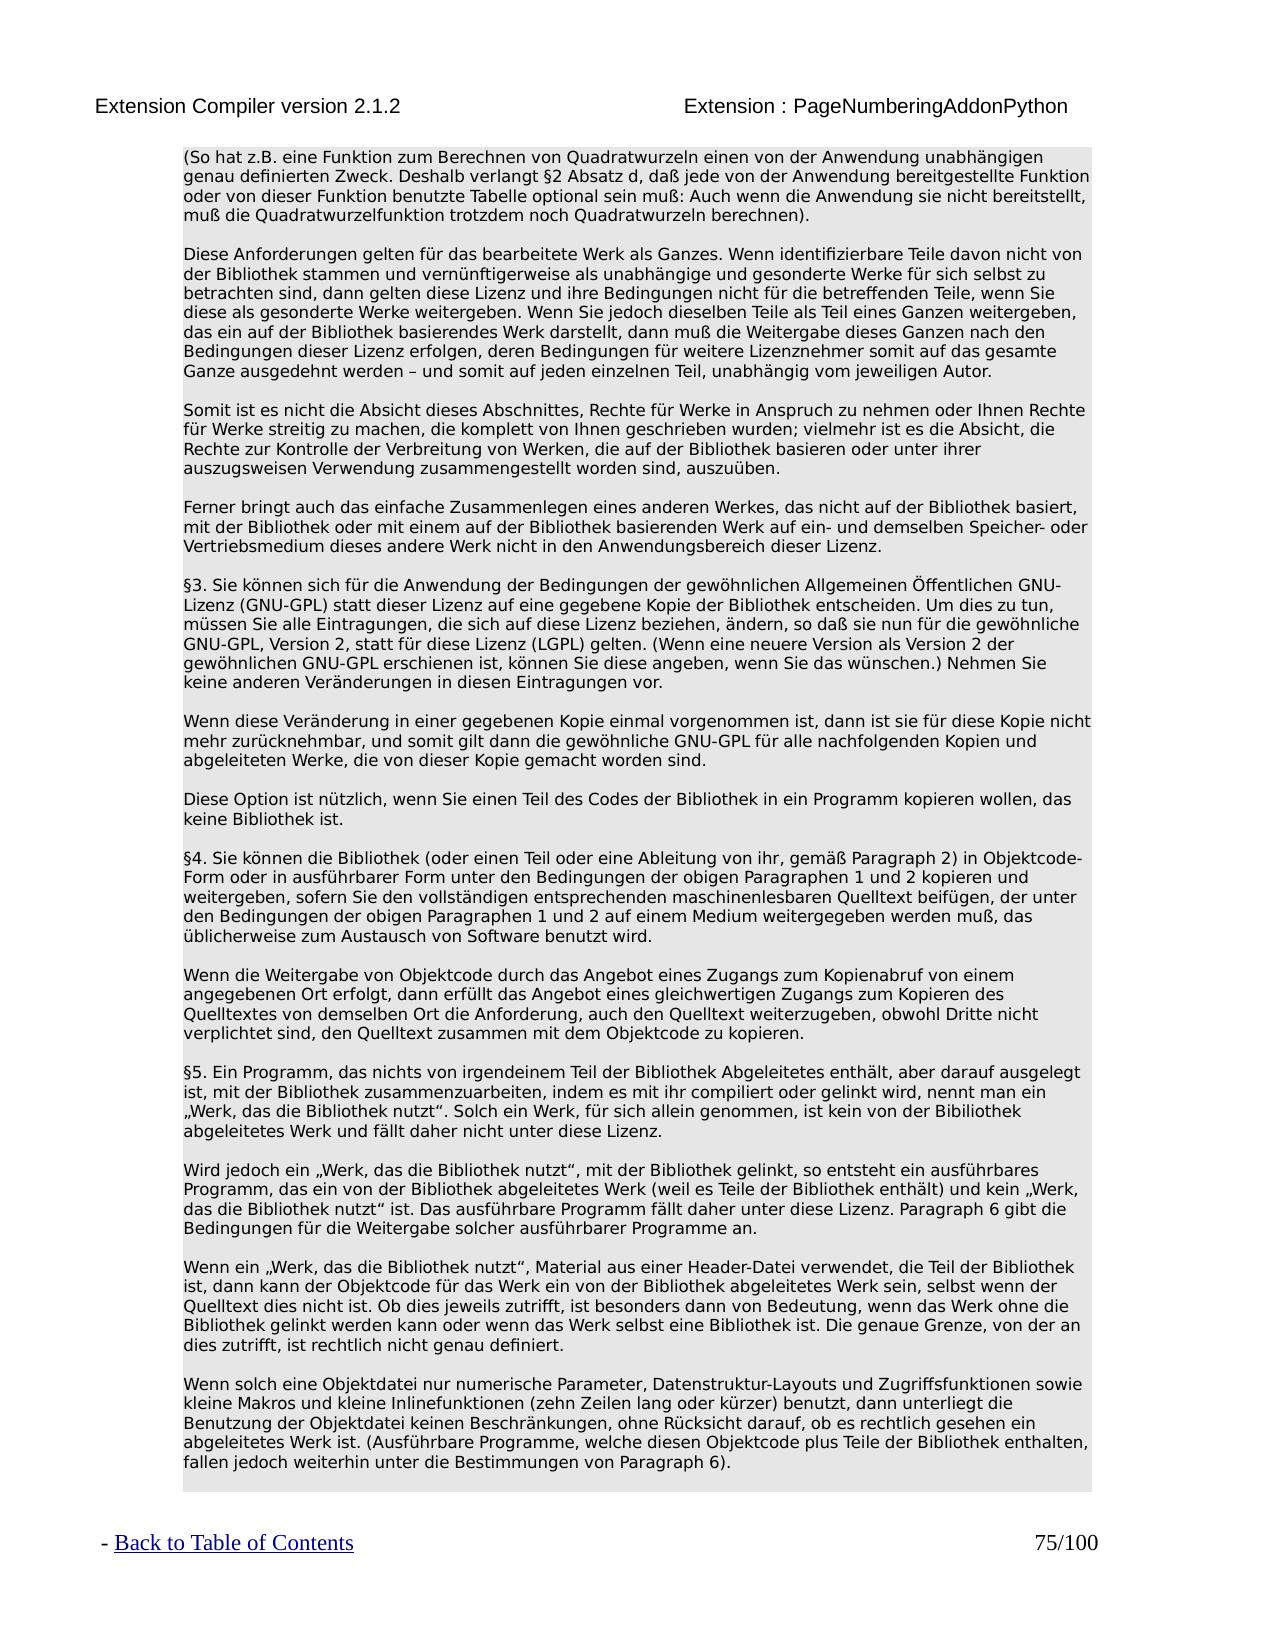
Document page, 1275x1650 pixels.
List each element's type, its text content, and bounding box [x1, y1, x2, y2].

text Wird jedoch ein „Werk, das die Bibliothek nutzt“, mit der Bibliothek gelinkt, so entsteht ein ausführbares Programm, das ein von der Bibliothek abgeleitetes Werk (weil es Teile der Bibliothek enthält) und kein „Werk, das die Bibliothek nutzt“ ist. Das ausführbare Programm fällt daher unter diese Lizenz. Paragraph 6 gibt die Bedingungen für die Weitergabe solcher ausführbarer Programme an. [183, 1160, 1092, 1238]
text Ferner bringt auch das einfache Zusammenlegen eines anderen Werkes, das nicht auf der Bibliothek basiert, mit der Bibliothek oder mit einem auf der Bibliothek basierenden Werk auf ein- und demselben Speicher- oder Vertriebsmedium dieses andere Werk nicht in den Anwendungsbereich dieser Lizenz. [183, 498, 1092, 557]
text Somit ist es nicht die Absicht dieses Abschnittes, Rechte für Werke in Anspruch zu nehmen oder Ihnen Rechte für Werke streitig zu machen, die komplett von Ihnen geschrieben wurden; vielmehr ist es die Absicht, die Rechte zur Kontrolle der Verbreitung von Werken, die auf der Bibliothek basieren oder unter ihrer auszugsweisen Verwendung zusammengestellt worden sind, auszuüben. [183, 401, 1092, 479]
text §5. Ein Programm, das nichts von irgendeinem Teil der Bibliothek Abgeleitetes enthält, aber darauf ausgelegt ist, mit der Bibliothek zusammenzuarbeiten, indem es mit ihr compiliert oder gelinkt wird, nennt man ein „Werk, das die Bibliothek nutzt“. Solch ein Werk, für sich allein genommen, ist kein von der Bibiliothek abgeleitetes Werk und fällt daher nicht unter diese Lizenz. [183, 1063, 1092, 1141]
text Diese Anforderungen gelten für das bearbeitete Werk als Ganzes. Wenn identifizierbare Teile davon nicht von der Bibliothek stammen und vernünftigerweise als unabhängige und gesonderte Werke für sich selbst zu betrachten sind, dann gelten diese Lizenz und ihre Bedingungen nicht für die betreffenden Teile, wenn Sie diese als gesonderte Werke weitergeben. Wenn Sie jedoch dieselben Teile als Teil eines Ganzen weitergeben, das ein auf der Bibliothek basierendes Werk darstellt, dann muß die Weitergabe dieses Ganzen nach den Bedingungen dieser Lizenz erfolgen, deren Bedingungen für weitere Lizenznehmer somit auf das gesamte Ganze ausgedehnt werden – und somit auf jeden einzelnen Teil, unabhängig vom jeweiligen Autor. [183, 245, 1092, 381]
text §3. Sie können sich für die Anwendung der Bedingungen der gewöhnlichen Allgemeinen Öffentlichen GNU-Lizenz (GNU-GPL) statt dieser Lizenz auf eine gegebene Kopie der Bibliothek entscheiden. Um dies zu tun, müssen Sie alle Eintragungen, die sich auf diese Lizenz beziehen, ändern, so daß sie nun für die gewöhnliche GNU-GPL, Version 2, statt für diese Lizenz (LGPL) gelten. (Wenn eine neuere Version als Version 2 der gewöhnlichen GNU-GPL erschienen ist, können Sie diese angeben, wenn Sie das wünschen.) Nehmen Sie keine anderen Veränderungen in diesen Eintragungen vor. [183, 576, 1092, 693]
text §4. Sie können die Bibliothek (oder einen Teil oder eine Ableitung von ihr, gemäß Paragraph 2) in Objektcode-Form oder in ausführbarer Form unter den Bedingungen der obigen Paragraphen 1 und 2 kopieren und weitergeben, sofern Sie den vollständigen entsprechenden maschinenlesbaren Quelltext beifügen, der unter den Bedingungen der obigen Paragraphen 1 und 2 auf einem Medium weitergegeben werden muß, das üblicherweise zum Austausch von Software benutzt wird. [183, 849, 1092, 946]
text Wenn diese Veränderung in einer gegebenen Kopie einmal vorgenommen ist, dann ist sie für diese Kopie nicht mehr zurücknehmbar, und somit gilt dann die gewöhnliche GNU-GPL für alle nachfolgenden Kopien und abgeleiteten Werke, die von dieser Kopie gemacht worden sind. [183, 712, 1092, 771]
text Wenn die Weitergabe von Objektcode durch das Angebot eines Zugangs zum Kopienabruf von einem angegebenen Ort erfolgt, dann erfüllt das Angebot eines gleichwertigen Zugangs zum Kopieren des Quelltextes von demselben Ort die Anforderung, auch den Quelltext weiterzugeben, obwohl Dritte nicht verplichtet sind, den Quelltext zusammen mit dem Objektcode zu kopieren. [183, 966, 1092, 1043]
text Wenn solch eine Objektdatei nur numerische Parameter, Datenstruktur-Layouts und Zugriffsfunktionen sowie kleine Makros und kleine Inlinefunktionen (zehn Zeilen lang oder kürzer) benutzt, dann unterliegt die Benutzung der Objektdatei keinen Beschränkungen, ohne Rücksicht darauf, ob es rechtlich gesehen ein abgeleitetes Werk ist. (Ausführbare Programme, welche diesen Objektcode plus Teile der Bibliothek enthalten, fallen jedoch weiterhin unter die Bestimmungen von Paragraph 6). [183, 1375, 1092, 1472]
text (So hat z.B. eine Funktion zum Berechnen von Quadratwurzeln einen von der Anwendung unabhängigen genau definierten Zweck. Deshalb verlangt §2 Absatz d, daß jede von der Anwendung bereitgestellte Funktion oder von dieser Funktion benutzte Tabelle optional sein muß: Auch wenn die Anwendung sie nicht bereitstellt, muß die Quadratwurzelfunktion trotzdem noch Quadratwurzeln berechnen). [183, 147, 1092, 225]
text Diese Option ist nützlich, wenn Sie einen Teil des Codes der Bibliothek in ein Programm kopieren wollen, das keine Bibliothek ist. [183, 790, 1092, 829]
text Wenn ein „Werk, das die Bibliothek nutzt“, Material aus einer Header-Datei verwendet, die Teil der Bibliothek ist, dann kann der Objektcode für das Werk ein von der Bibliothek abgeleitetes Werk sein, selbst wenn der Quelltext dies nicht ist. Ob dies jeweils zutrifft, ist besonders dann von Bedeutung, wenn das Werk ohne die Bibliothek gelinkt werden kann oder wenn das Werk selbst eine Bibliothek ist. Die genaue Grenze, von der an dies zutrifft, ist rechtlich nicht genau definiert. [183, 1258, 1092, 1355]
